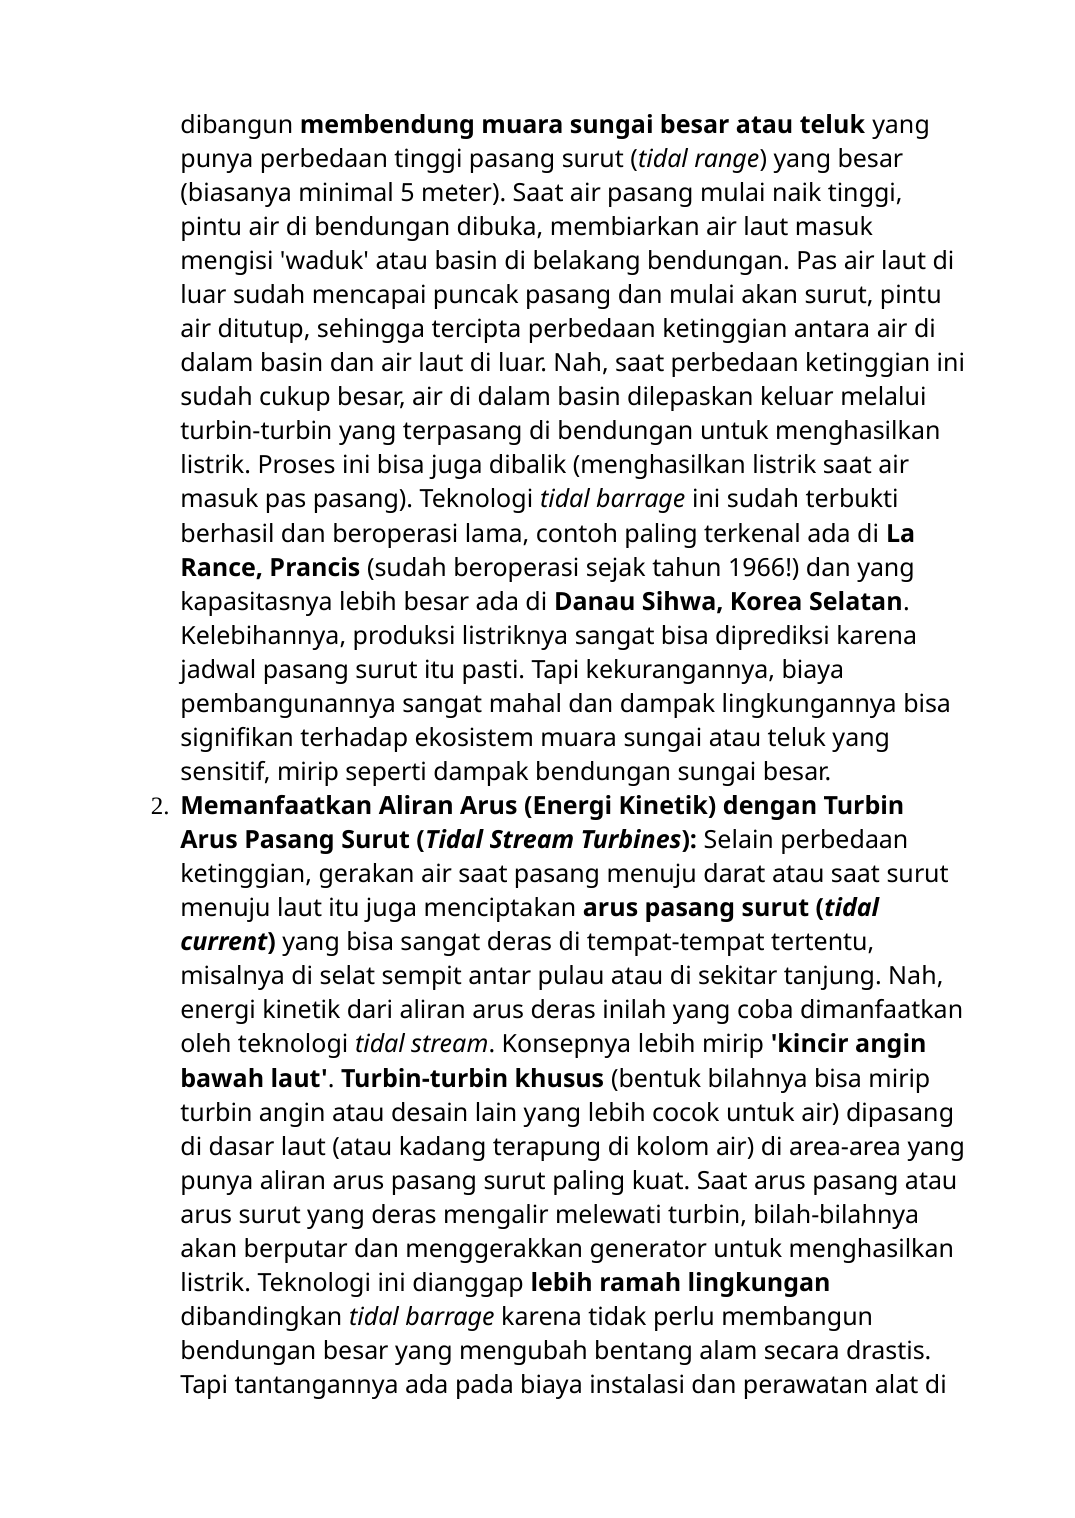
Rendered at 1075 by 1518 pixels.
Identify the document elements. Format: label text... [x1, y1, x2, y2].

list Memanfaatkan Aliran Arus (Energi Kinetik) dengan Turbin Arus Pasang Surut (Tidal Stream Turbines): Selain perbedaan ketinggian, gerakan air saat pasang menuju darat atau saat surut menuju laut itu juga menciptakan arus pasang surut (tidal current) yang bisa sangat deras di tempat-tempat tertentu, misalnya di selat sempit antar pulau atau di sekitar tanjung. Nah, energi kinetik dari aliran arus deras inilah yang coba dimanfaatkan oleh teknologi tidal stream. Konsepnya lebih mirip 'kincir angin bawah laut'. Turbin-turbin khusus (bentuk bilahnya bisa mirip turbin angin atau desain lain yang lebih cocok untuk air) dipasang di dasar laut (atau kadang terapung di kolom air) di area-area yang punya aliran arus pasang surut paling kuat. Saat arus pasang atau arus surut yang deras mengalir melewati turbin, bilah-bilahnya akan berputar dan menggerakkan generator untuk menghasilkan listrik. Teknologi ini dianggap lebih ramah lingkungan dibandingkan tidal barrage karena tidak perlu membangun bendungan besar yang mengubah bentang alam secara drastis. Tapi tantangannya ada pada biaya instalasi dan perawatan alat di [151, 788, 968, 1401]
list dibangun membendung muara sungai besar atau teluk yang punya perbedaan tinggi pasang surut (tidal range) yang besar (biasanya minimal 5 meter). Saat air pasang mulai naik tinggi, pintu air di bendungan dibuka, membiarkan air laut masuk mengisi 'waduk' atau basin di belakang bendungan. Pas air laut di luar sudah mencapai puncak pasang dan mulai akan surut, pintu air ditutup, sehingga tercipta perbedaan ketinggian antara air di dalam basin dan air laut di luar. Nah, saat perbedaan ketinggian ini sudah cukup besar, air di dalam basin dilepaskan keluar melalui turbin-turbin yang terpasang di bendungan untuk menghasilkan listrik. Proses ini bisa juga dibalik (menghasilkan listrik saat air masuk pas pasang). Teknologi tidal barrage ini sudah terbukti berhasil dan beroperasi lama, contoh paling terkenal ada di La Rance, Prancis (sudah beroperasi sejak tahun 1966!) dan yang kapasitasnya lebih besar ada di Danau Sihwa, Korea Selatan. Kelebihannya, produksi listriknya sangat bisa diprediksi karena jadwal pasang surut itu pasti. Tapi kekurangannya, biaya pembangunannya sangat mahal dan dampak lingkungannya bisa signifikan terhadap ekosistem muara sungai atau teluk yang sensitif, mirip seperti dampak bendungan sungai besar. [151, 106, 968, 788]
